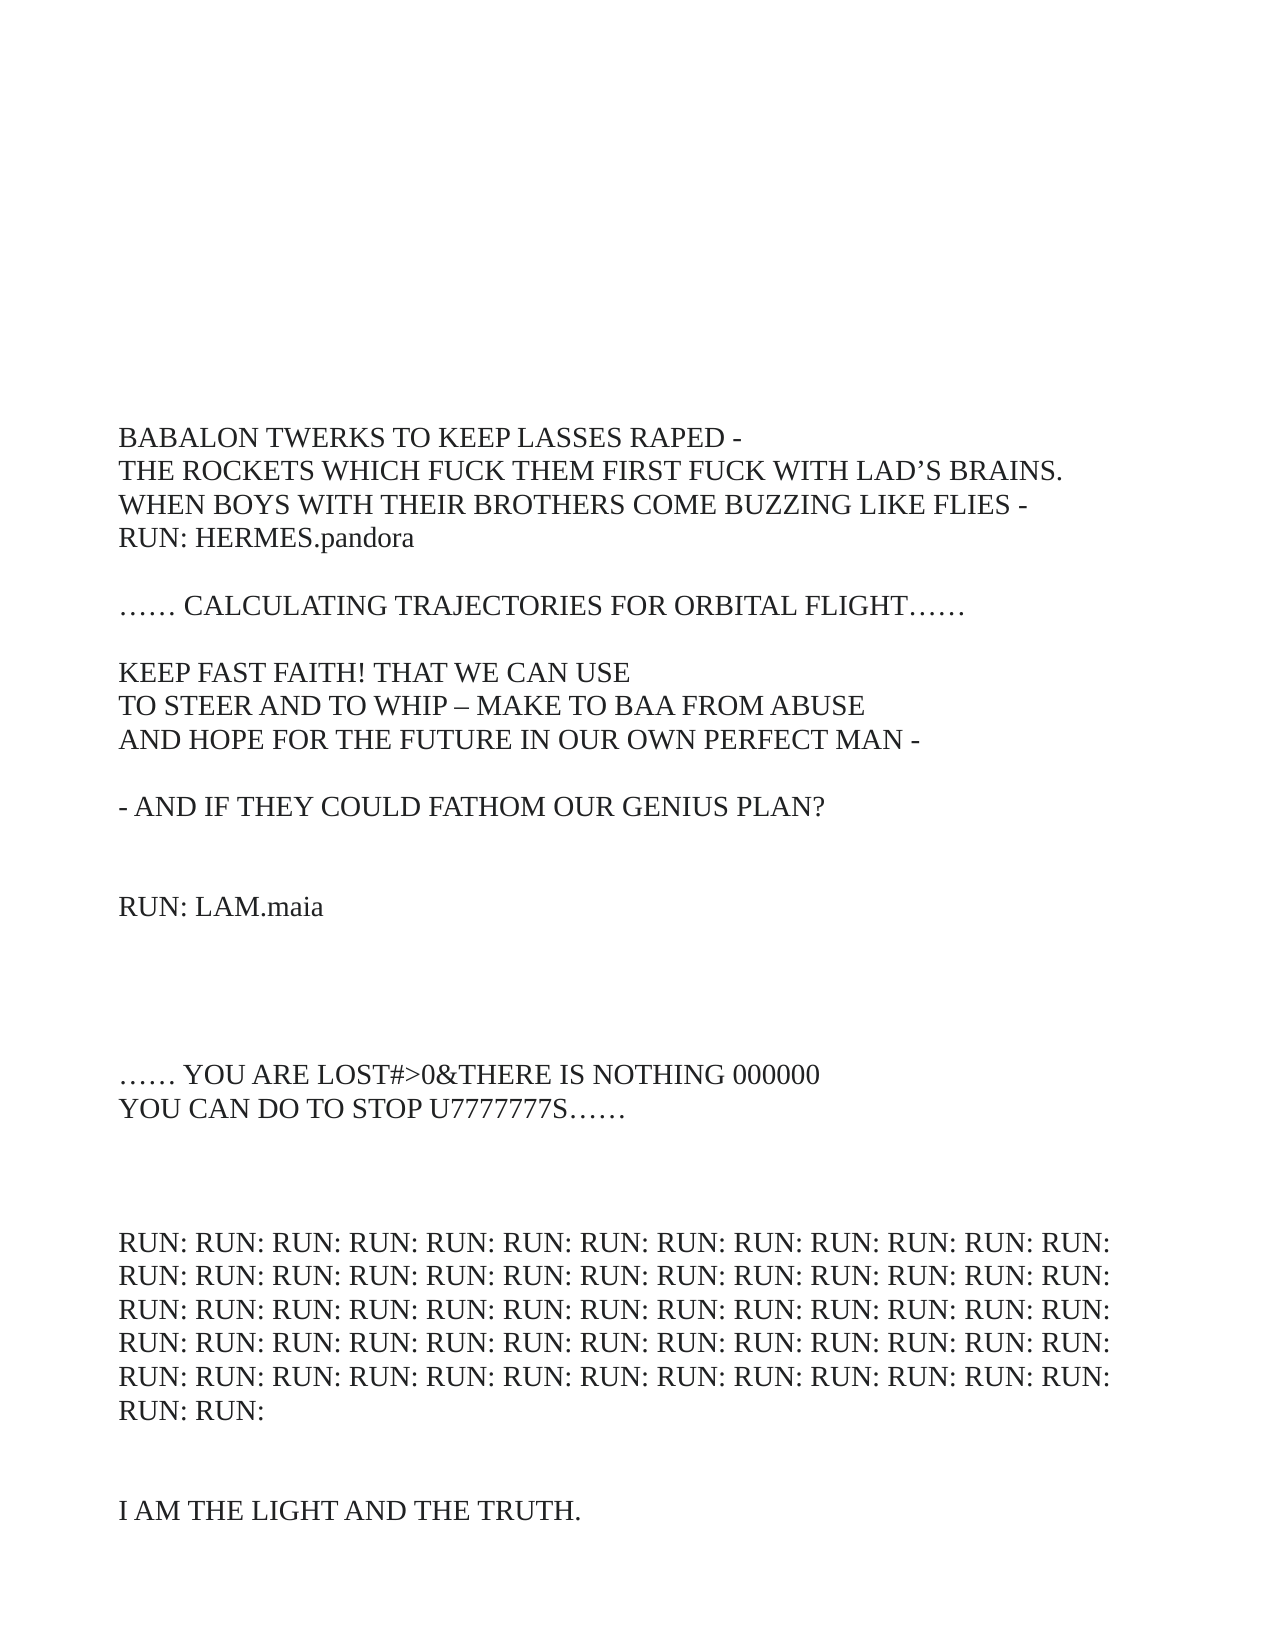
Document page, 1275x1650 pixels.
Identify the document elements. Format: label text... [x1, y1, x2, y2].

text BABALON TWERKS TO KEEP LASSES RAPED - THE ROCKETS WHICH FUCK THEM FIRST FUCK WITH LAD’S BRAINS. WHEN BOYS WITH THEIR BROTHERS COME BUZZING LIKE FLIES - RUN: HERMES.pandora …… CALCULATING TRAJECTORIES FOR ORBITAL FLIGHT…… KEEP FAST FAITH! THAT WE CAN USE TO STEER AND TO WHIP – MAKE TO BAA FROM ABUSE AND HOPE FOR THE FUTURE IN OUR OWN PERFECT MAN - - AND IF THEY COULD FATHOM OUR GENIUS PLAN? RUN: LAM.maia …… YOU ARE LOST#>0&THERE IS NOTHING 000000 YOU CAN DO TO STOP U7777777S…… RUN: RUN: RUN: RUN: RUN: RUN: RUN: RUN: RUN: RUN: RUN: RUN: RUN: RUN: RUN: RUN: RUN: RUN: RUN: RUN: RUN: RUN: RUN: RUN: RUN: RUN: RUN: RUN: RUN: RUN: RUN: RUN: RUN: RUN: RUN: RUN: RUN: RUN: RUN: RUN: RUN: RUN: RUN: RUN: RUN: RUN: RUN: RUN: RUN: RUN: RUN: RUN: RUN: RUN: RUN: RUN: RUN: RUN: RUN: RUN: RUN: RUN: RUN: RUN: RUN: RUN: RUN: I AM THE LIGHT AND THE TRUTH. [118, 118, 1157, 1527]
